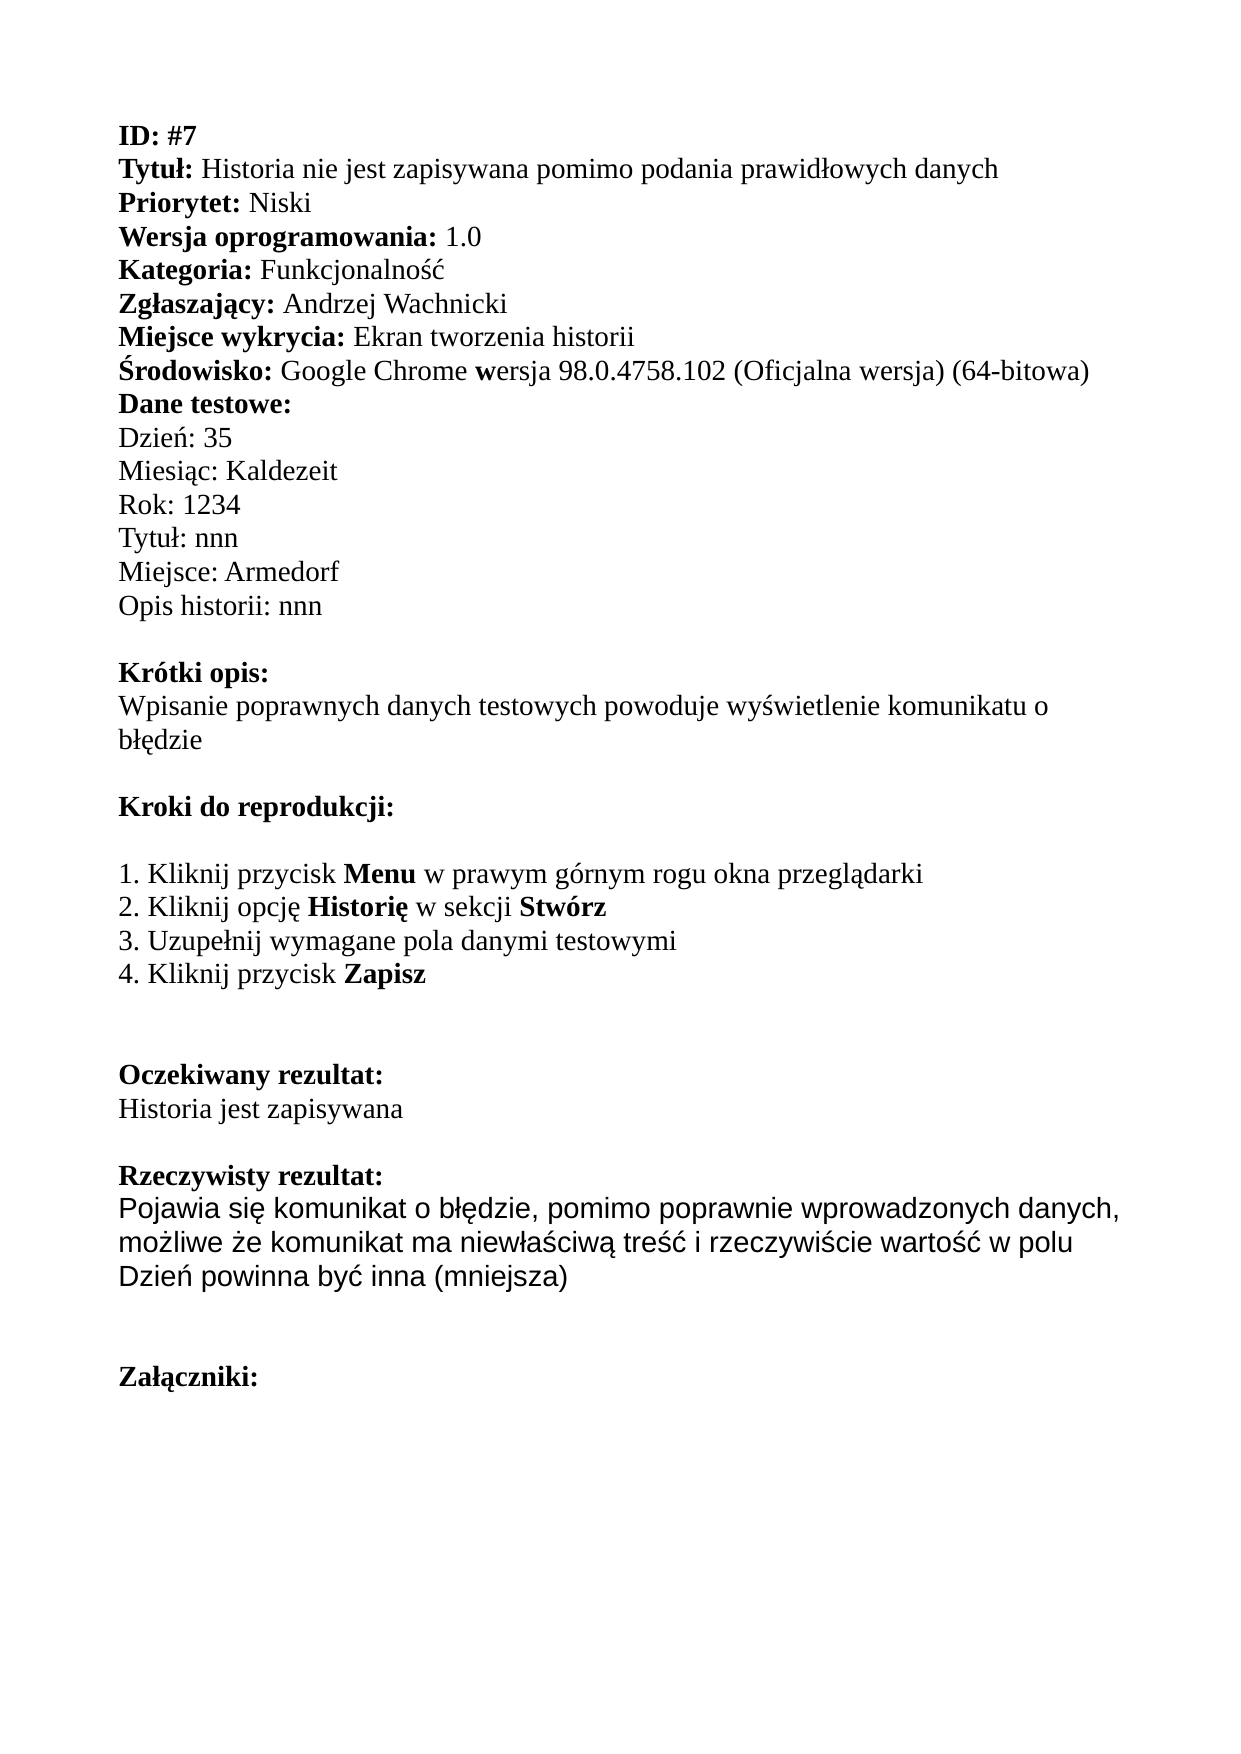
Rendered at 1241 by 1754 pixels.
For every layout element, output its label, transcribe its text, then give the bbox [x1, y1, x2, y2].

text Tytuł: nnn [118, 521, 1122, 554]
text Miesiąc: Kaldezeit [118, 453, 1122, 487]
text Kroki do reprodukcji: [118, 789, 1122, 822]
text Rzeczywisty rezultat: [118, 1158, 1122, 1191]
text 3. Uzupełnij wymagane pola danymi testowymi [118, 923, 1122, 957]
text Zgłaszający: Andrzej Wachnicki [118, 286, 1122, 319]
text Dane testowe: [118, 386, 1122, 420]
text Załączniki: [118, 1359, 1122, 1393]
text Wersja oprogramowania: 1.0 [118, 219, 1122, 252]
text Kategoria: Funkcjonalność [118, 252, 1122, 286]
text Rok: 1234 [118, 487, 1122, 521]
text 4. Kliknij przycisk Zapisz [118, 957, 1122, 990]
text Krótki opis: [118, 655, 1122, 688]
text Priorytet: Niski [118, 185, 1122, 219]
text Wpisanie poprawnych danych testowych powoduje wyświetlenie komunikatu o błędzie [118, 688, 1122, 755]
text ID: #7 [118, 118, 1122, 152]
text Oczekiwany rezultat: [118, 1057, 1122, 1091]
text Tytuł: Historia nie jest zapisywana pomimo podania prawidłowych danych [118, 152, 1122, 185]
text 2. Kliknij opcję Historię w sekcji Stwórz [118, 889, 1122, 923]
text 1. Kliknij przycisk Menu w prawym górnym rogu okna przeglądarki [118, 856, 1122, 889]
text Opis historii: nnn [118, 588, 1122, 621]
text Środowisko: Google Chrome wersja 98.0.4758.102 (Oficjalna wersja) (64-bitowa) [118, 353, 1122, 386]
text Pojawia się komunikat o błędzie, pomimo poprawnie wprowadzonych danych, możliwe że komunikat ma niewłaściwą treść i rzeczywiście wartość w polu Dzień powinna być inna (mniejsza) [118, 1191, 1122, 1292]
text Historia jest zapisywana [118, 1091, 1122, 1124]
text Miejsce: Armedorf [118, 554, 1122, 588]
text Miejsce wykrycia: Ekran tworzenia historii [118, 319, 1122, 353]
text Dzień: 35 [118, 420, 1122, 453]
